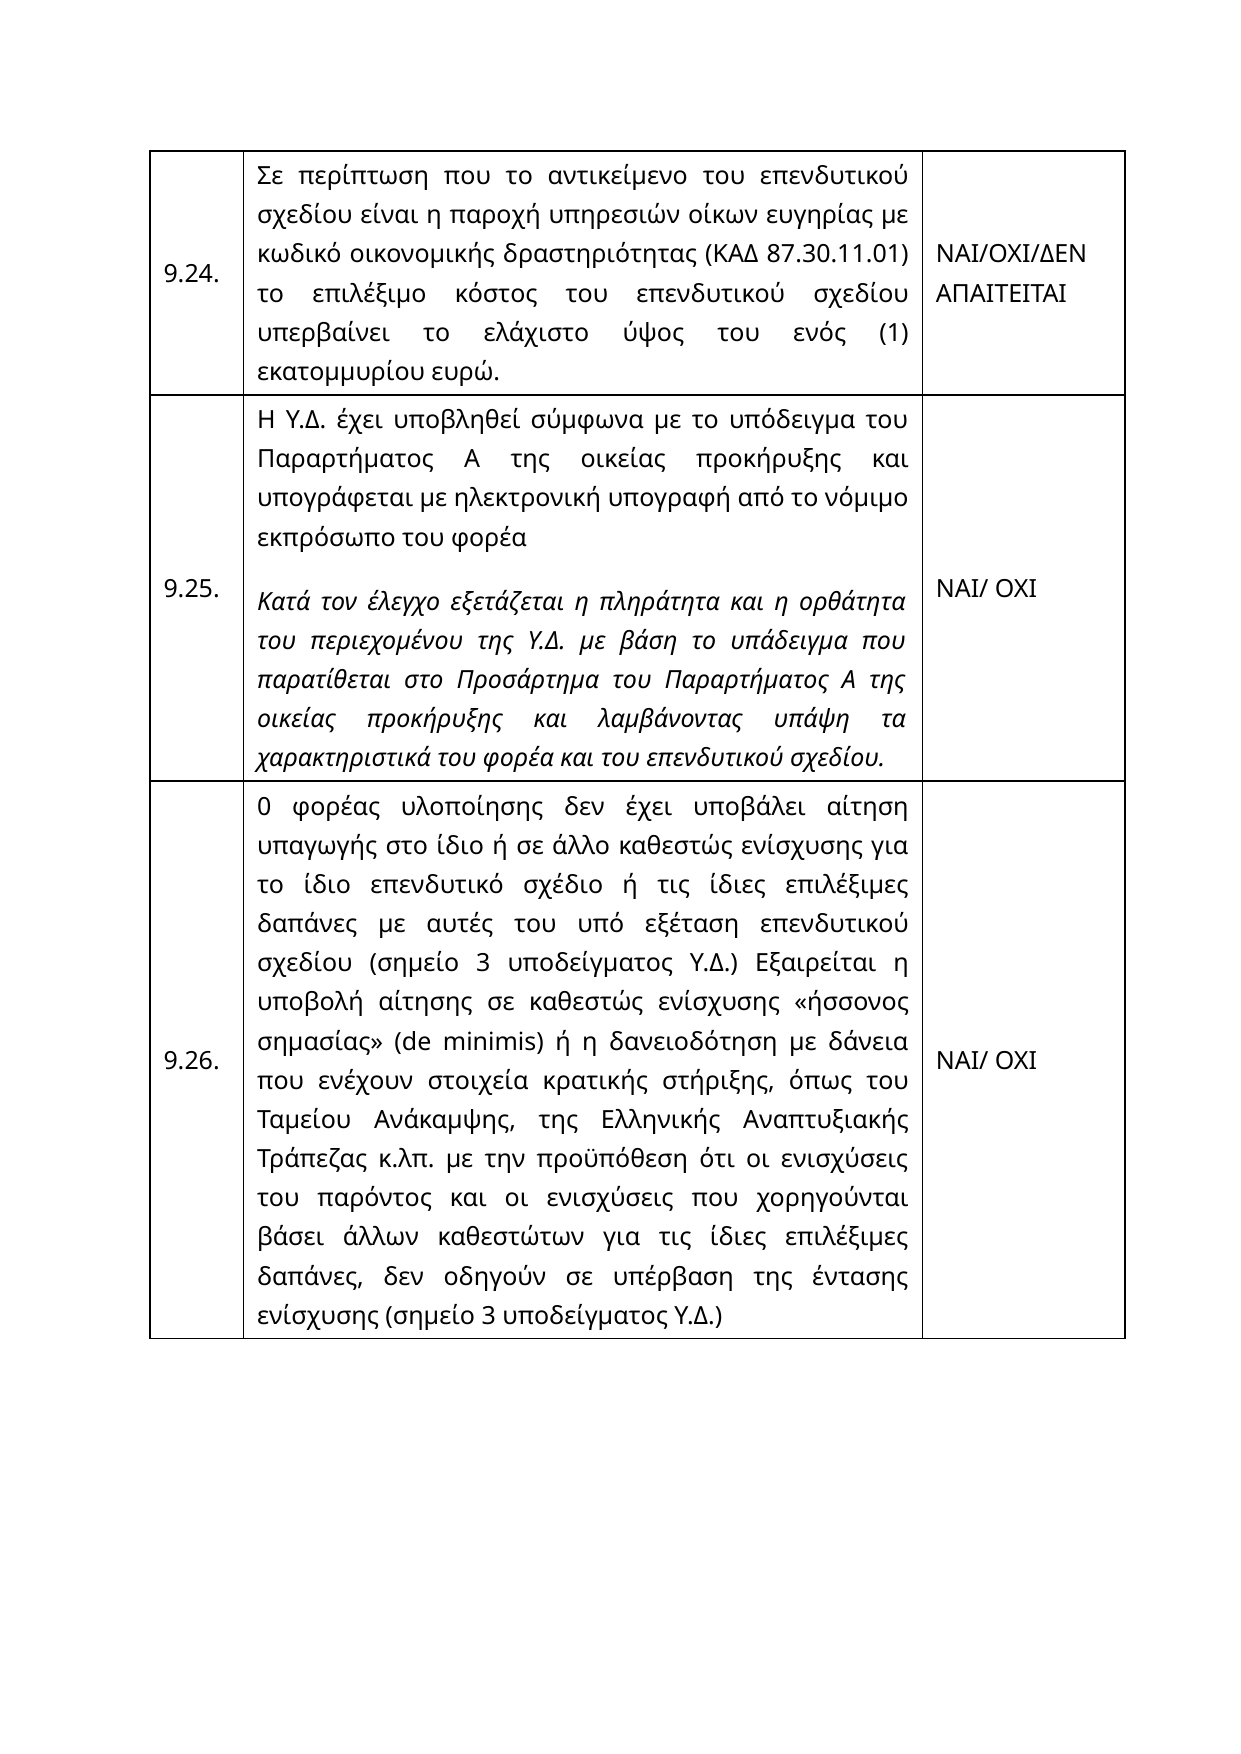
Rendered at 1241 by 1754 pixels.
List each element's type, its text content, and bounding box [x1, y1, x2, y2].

table_cell ΝΑΙ/ ΟΧΙ [923, 396, 1124, 780]
table_cell ΝΑΙ/ΟΧΙ/ΔΕΝ ΑΠΑΙΤΕΙΤΑΙ [923, 152, 1124, 394]
table_cell 0 φορέας υλοποίησης δεν έχει υποβάλει αίτηση υπαγωγής στο ίδιο ή σε άλλο καθεστώς ενίσχυσης για το ίδιο επενδυτικό σχέδιο ή τις ίδιες επιλέξιμες δαπάνες με αυτές του υπό εξέταση επενδυτικού σχεδίου (σημείο 3 υποδείγματος Υ.Δ.) Εξαιρείται η υποβολή αίτησης σε καθεστώς ενίσχυσης «ήσσονος σημασίας» (de minimis) ή η δανειοδότηση με δάνεια που ενέχουν στοιχεία κρατικής στήριξης, όπως του Ταμείου Ανάκαμψης, της Ελληνικής Αναπτυξιακής Τράπεζας κ.λπ. με την προϋπόθεση ότι οι ενισχύσεις του παρόντος και οι ενισχύσεις που χορηγούνται βάσει άλλων καθεστώτων για τις ίδιες επιλέξιμες δαπάνες, δεν οδηγούν σε υπέρβαση της έντασης ενίσχυσης (σημείο 3 υποδείγματος Υ.Δ.) [244, 782, 922, 1338]
table_cell 9.24. [151, 152, 243, 394]
table_cell Σε περίπτωση που το αντικείμενο του επενδυτικού σχεδίου είναι η παροχή υπηρεσιών οίκων ευγηρίας με κωδικό οικονομικής δραστηριότητας (ΚΑΔ 87.30.11.01) το επιλέξιμο κόστος του επενδυτικού σχεδίου υπερβαίνει το ελάχιστο ύψος του ενός (1) εκατομμυρίου ευρώ. [244, 152, 922, 394]
table_cell Η Υ.Δ. έχει υποβληθεί σύμφωνα με το υπόδειγμα του Παραρτήματος Α της οικείας προκήρυξης και υπογράφεται με ηλεκτρονική υπογραφή από το νόμιμο εκπρόσωπο του φορέα Κατά τον έλεγχο εξετάζεται η πληράτητα και η ορθάτητα του περιεχομένου της Υ.Δ. με βάση το υπάδειγμα που παρατίθεται στο Προσάρτημα του Παραρτήματος Α της οικείας προκήρυξης και λαμβάνοντας υπάψη τα χαρακτηριστικά του φορέα και του επενδυτικού σχεδίου. [244, 396, 922, 780]
table_cell ΝΑΙ/ ΟΧΙ [923, 782, 1124, 1338]
table_cell 9.26. [151, 782, 243, 1338]
table_cell 9.25. [151, 396, 243, 780]
